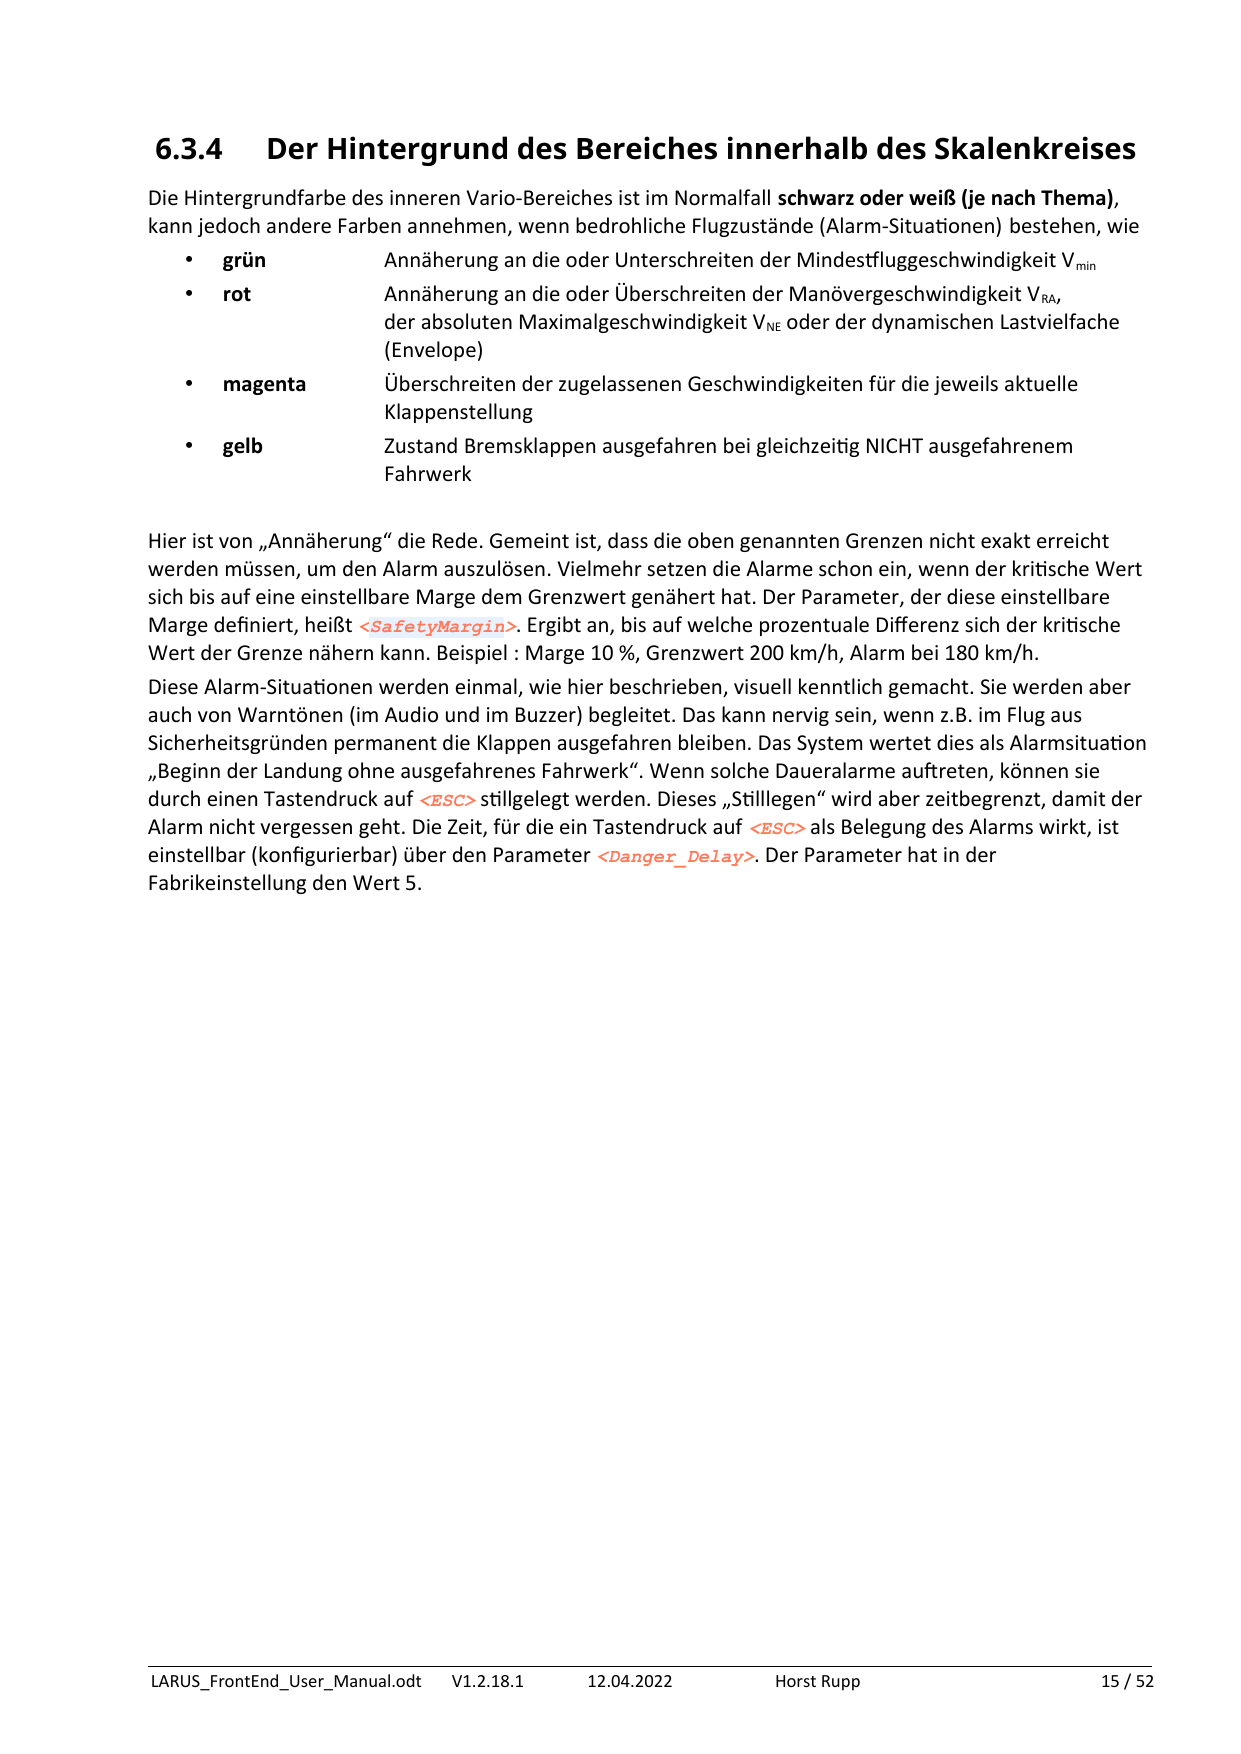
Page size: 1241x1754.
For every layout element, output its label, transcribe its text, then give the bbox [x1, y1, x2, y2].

list rot Annäherung an die oder Überschreiten der Manövergeschwindigkeit VRA, der absoluten Maximalgeschwindigkeit VNE oder der dynamischen Lastvielfache (Envelope) [185, 279, 1152, 363]
text Diese Alarm-Situationen werden einmal, wie hier beschrieben, visuell kenntlich gemacht. Sie werden aber auch von Warntönen (im Audio und im Buzzer) begleitet. Das kann nervig sein, wenn z.B. im Flug aus Sicherheitsgründen permanent die Klappen ausgefahren bleiben. Das System wertet dies als Alarmsituation „Beginn der Landung ohne ausgefahrenes Fahrwerk“. Wenn solche Daueralarme auftreten, können sie durch einen Tastendruck auf <ESC> stillgelegt werden. Dieses „Stilllegen“ wird aber zeitbegrenzt, damit der Alarm nicht vergessen geht. Die Zeit, für die ein Tastendruck auf <ESC> als Belegung des Alarms wirkt, ist einstellbar (konfigurierbar) über den Parameter <Danger_Delay>. Der Parameter hat in der Fabrikeinstellung den Wert 5. [148, 672, 1152, 897]
list grün Annäherung an die oder Unterschreiten der Mindestfluggeschwindigkeit Vmin [185, 245, 1152, 273]
list magenta Überschreiten der zugelassenen Geschwindigkeiten für die jeweils aktuelle Klappenstellung [185, 369, 1152, 425]
text Die Hintergrundfarbe des inneren Vario-Bereiches ist im Normalfall schwarz oder weiß (je nach Thema), kann jedoch andere Farben annehmen, wenn bedrohliche Flugzustände (Alarm-Situationen) bestehen, wie [148, 183, 1152, 239]
subtitle Der Hintergrund des Bereiches innerhalb des Skalenkreises [148, 128, 1152, 168]
text Hier ist von „Annäherung“ die Rede. Gemeint ist, dass die oben genannten Grenzen nicht exakt erreicht werden müssen, um den Alarm auszulösen. Vielmehr setzen die Alarme schon ein, wenn der kritische Wert sich bis auf eine einstellbare Marge dem Grenzwert genähert hat. Der Parameter, der diese einstellbare Marge definiert, heißt <SafetyMargin>. Ergibt an, bis auf welche prozentuale Differenz sich der kritische Wert der Grenze nähern kann. Beispiel : Marge 10 %, Grenzwert 200 km/h, Alarm bei 180 km/h. [148, 526, 1152, 667]
list gelb Zustand Bremsklappen ausgefahren bei gleichzeitig NICHT ausgefahrenem Fahrwerk [185, 431, 1152, 487]
